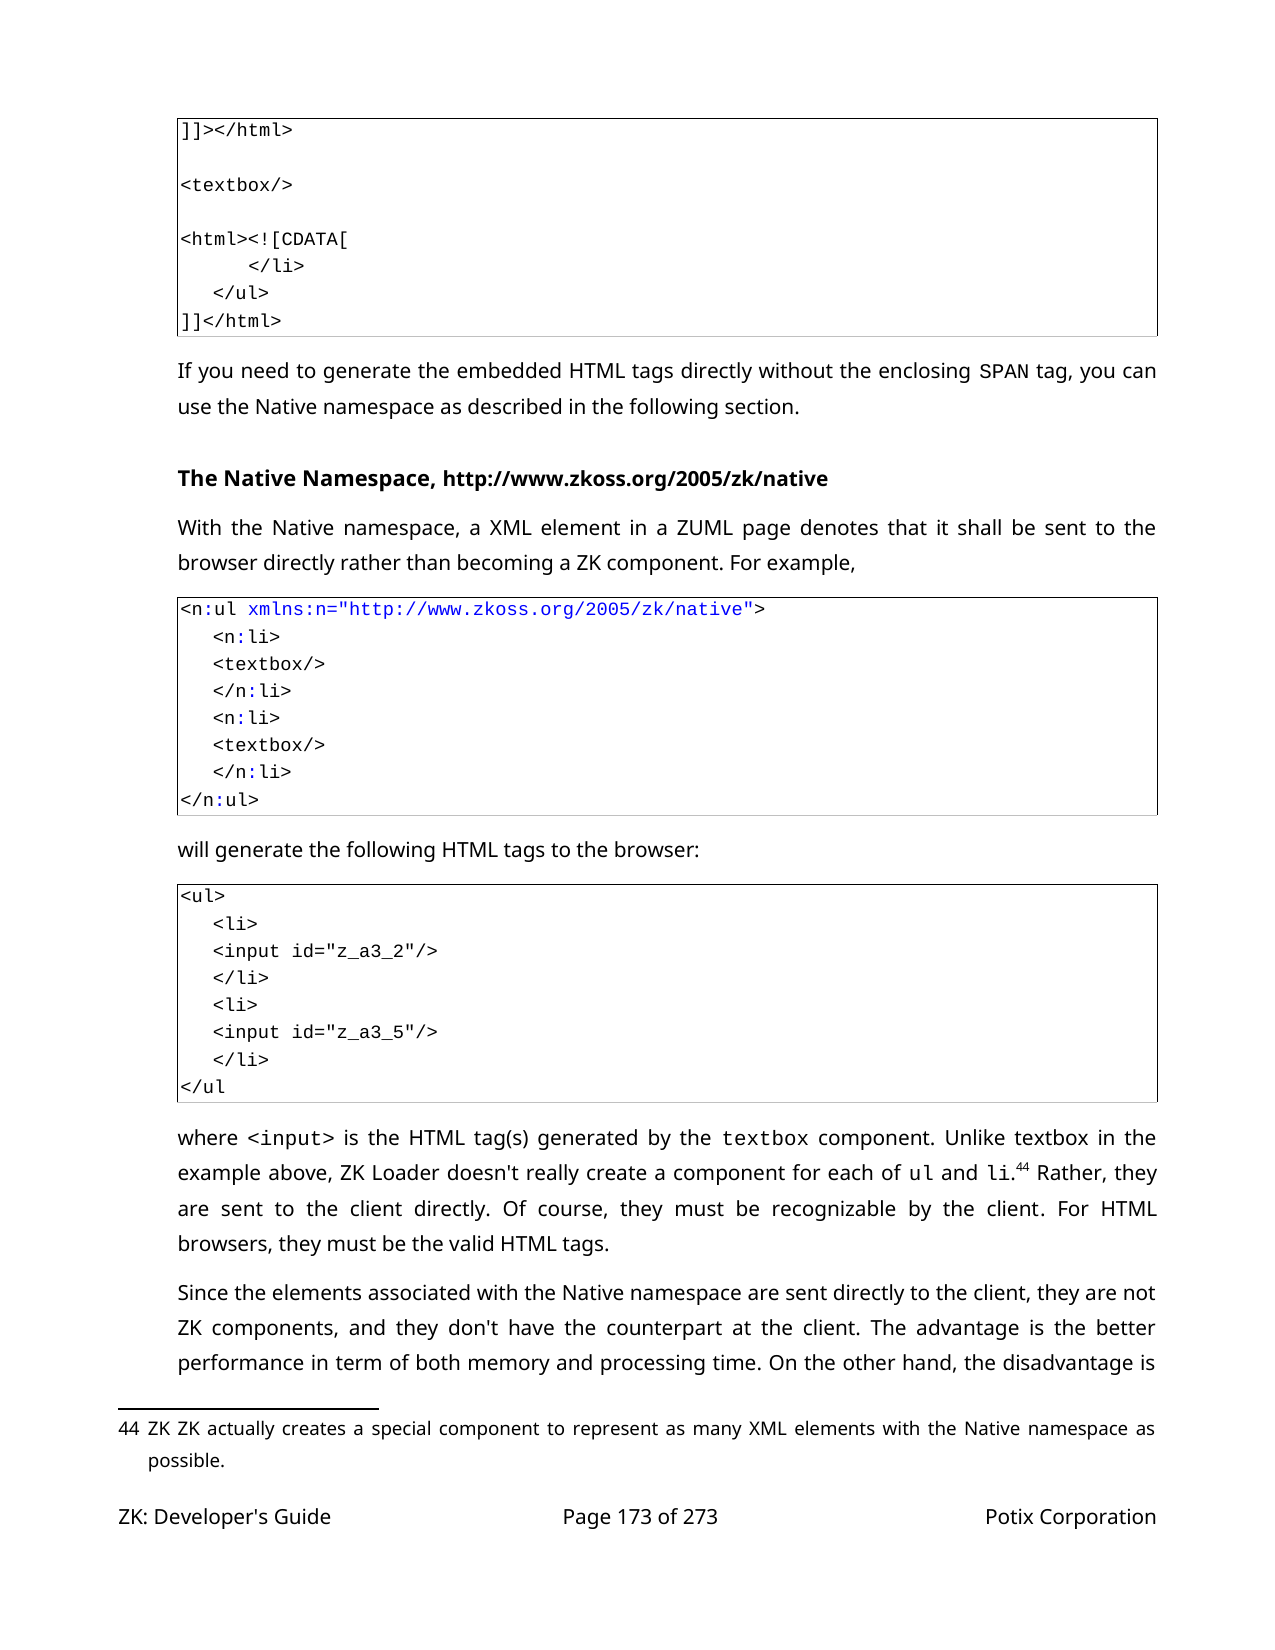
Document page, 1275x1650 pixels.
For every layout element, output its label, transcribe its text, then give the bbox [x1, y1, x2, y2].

text </n:ul> [178, 788, 1157, 815]
text If you need to generate the embedded HTML tags directly without the enclosing SPAN tag, you can use the Native namespace as described in the following section. [177, 356, 1157, 420]
text <ul> [178, 885, 1157, 909]
text <textbox/> [178, 733, 1157, 757]
text where <input> is the HTML tag(s) generated by the textbox component. Unlike textbox in the example above, ZK Loader doesn't really create a component for each of ul and li. Rather, they are sent to the client directly. Of course, they must be recognizable by the client. For HTML browsers, they must be the valid HTML tags. [177, 1123, 1157, 1257]
text </ul [178, 1075, 1157, 1102]
text </li> [178, 254, 1157, 278]
text </li> [178, 1047, 1157, 1072]
text </n:li> [178, 760, 1157, 785]
text </li> [178, 966, 1157, 990]
subtitle The Native Namespace, http://www.zkoss.org/2005/zk/native [177, 463, 1157, 493]
text <html><![CDATA[ [178, 227, 1157, 251]
text <n:li> [178, 624, 1157, 649]
text <n:li> [178, 706, 1157, 730]
text <textbox/> [178, 652, 1157, 676]
text With the Native namespace, a XML element in a ZUML page denotes that it shall be sent to the browser directly rather than becoming a ZK component. For example, [177, 513, 1157, 577]
text ]]></html> [178, 119, 1157, 142]
text <li> [178, 912, 1157, 936]
text <n:ul xmlns:n="http://www.zkoss.org/2005/zk/native"> [178, 598, 1157, 622]
text will generate the following HTML tags to the browser: [177, 836, 1157, 864]
text <input id="z_a3_2"/> [178, 939, 1157, 963]
text </n:li> [178, 679, 1157, 703]
text Since the elements associated with the Native namespace are sent directly to the client, they are not ZK components, and they don't have the counterpart at the client. The advantage is the better performance in term of both memory and processing time. On the other hand, the disadvantage is [177, 1278, 1157, 1376]
text ]]</html> [178, 308, 1157, 336]
text <input id="z_a3_5"/> [178, 1020, 1157, 1044]
text <textbox/> [178, 172, 1157, 197]
text ZK ZK actually creates a special component to represent as many XML elements with the Native namespace as possible. [118, 1416, 1157, 1473]
text <li> [178, 993, 1157, 1017]
text </ul> [178, 281, 1157, 306]
